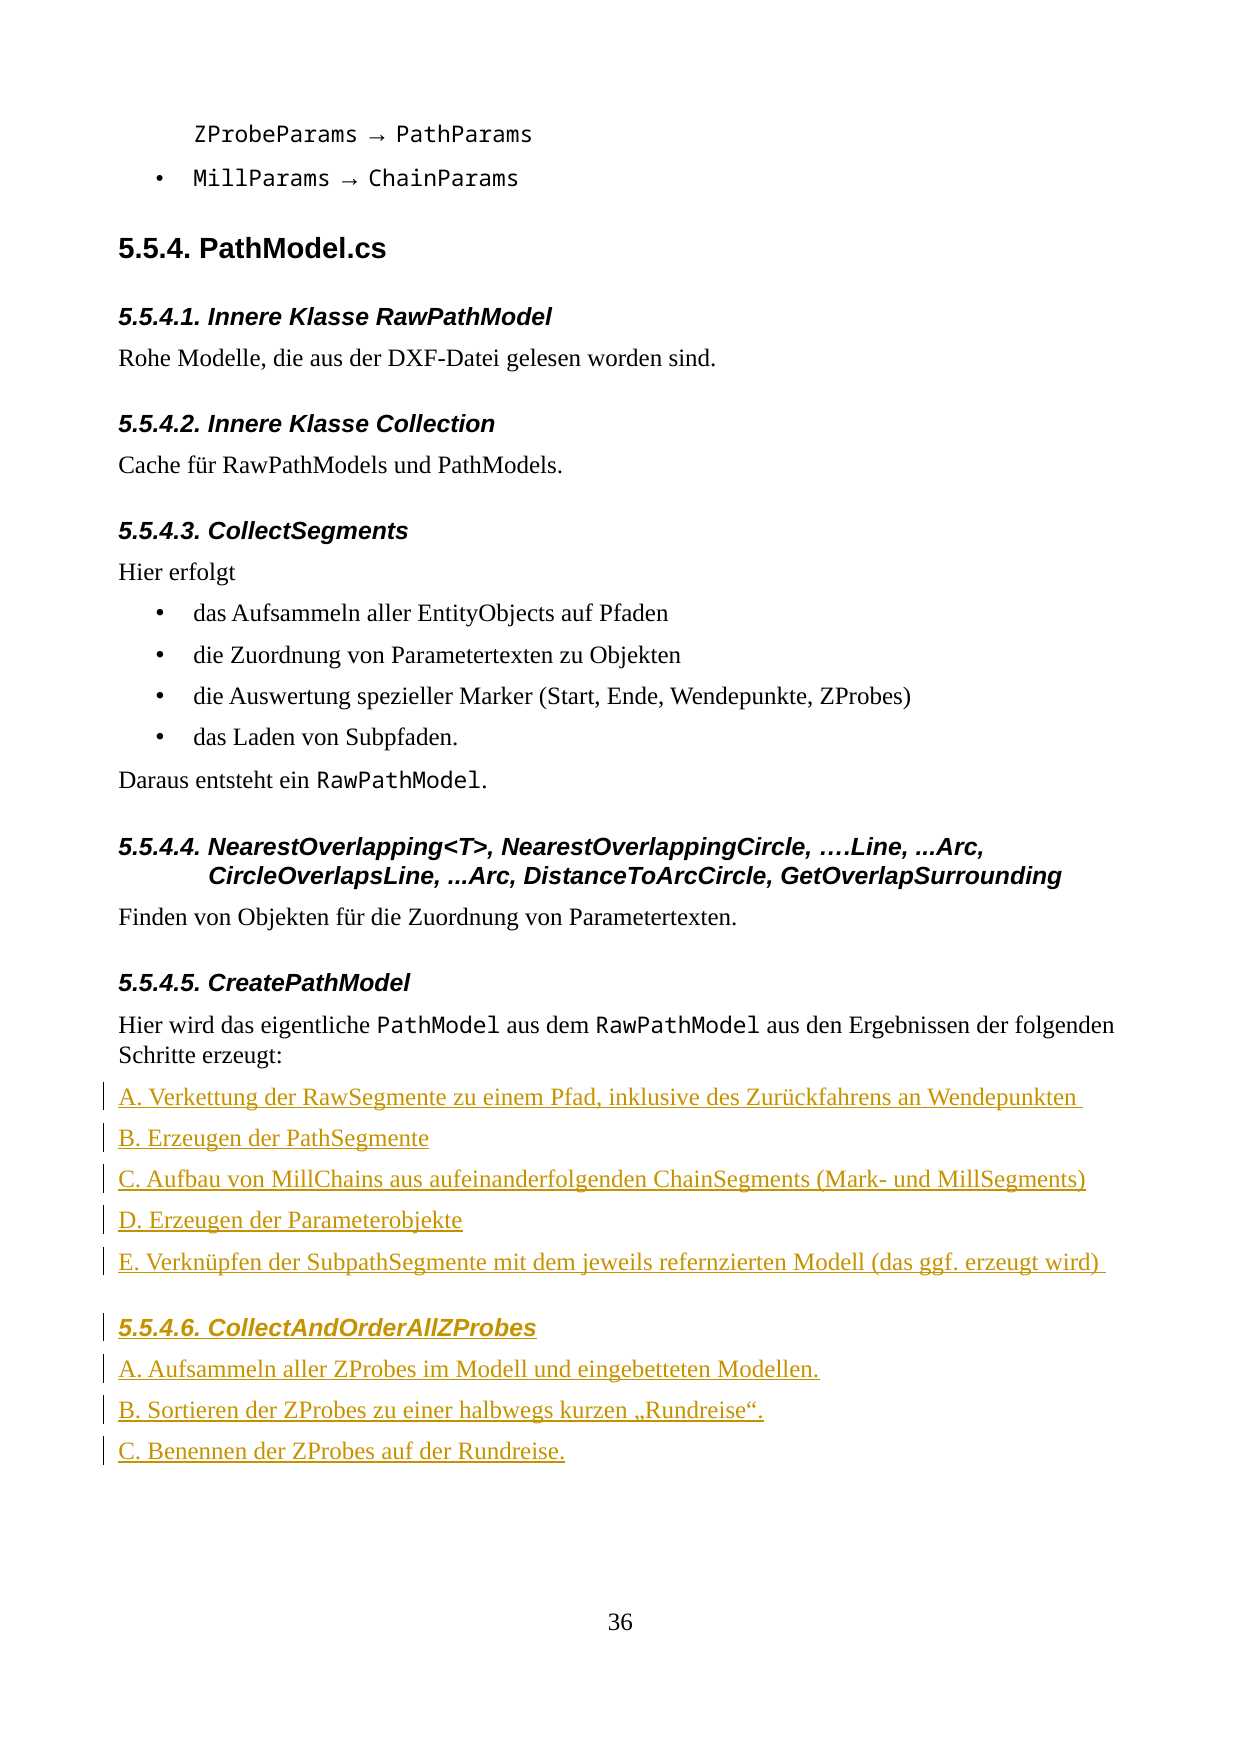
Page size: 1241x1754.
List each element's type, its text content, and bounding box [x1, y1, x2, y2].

text B. Sortieren der ZProbes zu einer halbwegs kurzen „Rundreise“. [118, 1395, 1122, 1424]
text A. Aufsammeln aller ZProbes im Modell und eingebetteten Modellen. [118, 1354, 1122, 1383]
subtitle 5.5.4.6. CollectAndOrderAllZProbes [118, 1313, 1122, 1341]
list die Auswertung spezieller Marker (Start, Ende, Wendepunkte, ZProbes) [156, 681, 1122, 710]
subtitle 5.5.4. PathModel.cs [118, 231, 1122, 264]
text E. Verknüpfen der SubpathSegmente mit dem jeweils refernzierten Modell (das ggf. erzeugt wird) [118, 1247, 1122, 1275]
text Finden von Objekten für die Zuordnung von Parametertexten. [118, 902, 1122, 931]
subtitle 5.5.4.2. Innere Klasse Collection [118, 409, 1122, 437]
list MillParams → ChainParams [156, 162, 1122, 193]
text Hier erfolgt [118, 557, 1122, 586]
text Rohe Modelle, die aus der DXF-Datei gelesen worden sind. [118, 343, 1122, 371]
text Cache für RawPathModels und PathModels. [118, 450, 1122, 479]
list das Aufsammeln aller EntityObjects auf Pfaden [156, 598, 1122, 627]
subtitle 5.5.4.3. CollectSegments [118, 516, 1122, 545]
text Daraus entsteht ein RawPathModel. [118, 763, 1122, 795]
text C. Aufbau von MillChains aus aufeinanderfolgenden ChainSegments (Mark- und MillSegments) [118, 1164, 1122, 1193]
subtitle 5.5.4.1. Innere Klasse RawPathModel [118, 302, 1122, 330]
text D. Erzeugen der Parameterobjekte [118, 1205, 1122, 1234]
subtitle 5.5.4.4. NearestOverlapping<T>, NearestOverlappingCircle, ….Line, ...Arc, CircleOverlapsLine, ...Arc, DistanceToArcCircle, GetOverlapSurrounding [118, 832, 1122, 889]
subtitle 5.5.4.5. CreatePathModel [118, 968, 1122, 997]
text Hier wird das eigentliche PathModel aus dem RawPathModel aus den Ergebnissen der folgenden Schritte erzeugt: [118, 1009, 1122, 1069]
list die Zuordnung von Parametertexten zu Objekten [156, 640, 1122, 668]
list ZProbeParams → PathParams [156, 118, 1122, 149]
text A. Verkettung der RawSegmente zu einem Pfad, inklusive des Zurückfahrens an Wendepunkten [118, 1082, 1122, 1110]
text B. Erzeugen der PathSegmente [118, 1123, 1122, 1152]
text C. Benennen der ZProbes auf der Rundreise. [118, 1436, 1122, 1465]
list das Laden von Subpfaden. [156, 722, 1122, 751]
